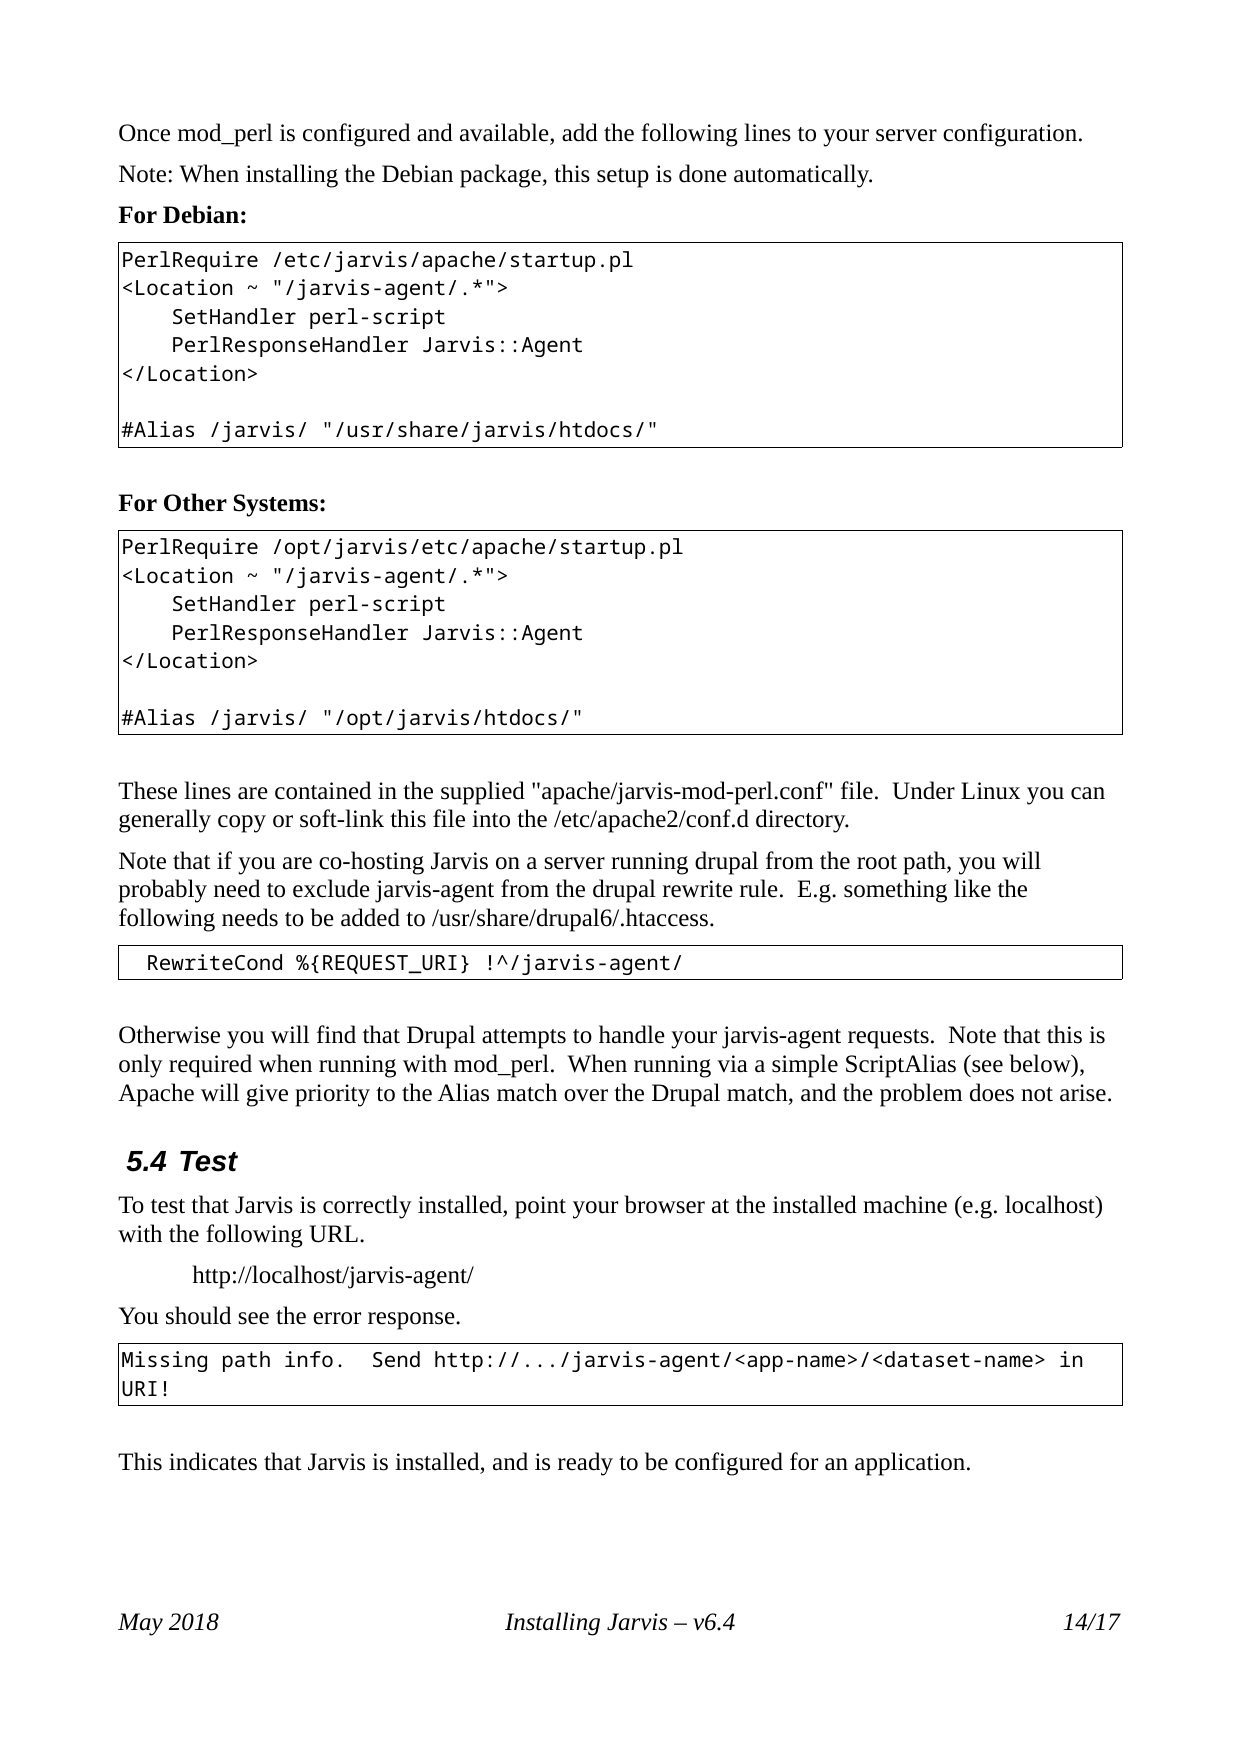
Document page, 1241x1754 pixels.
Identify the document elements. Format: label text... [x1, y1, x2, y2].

text SetHandler perl-script [119, 299, 1122, 327]
text You should see the error response. [118, 1301, 1122, 1330]
subtitle Test [118, 1144, 1122, 1178]
text PerlResponseHandler Jarvis::Agent [119, 615, 1122, 643]
text PerlRequire /etc/jarvis/apache/startup.pl [119, 243, 1122, 270]
text To test that Jarvis is correctly installed, point your browser at the installed machine (e.g. localhost) with the following URL. [118, 1190, 1122, 1248]
text Once mod_perl is configured and available, add the following lines to your server configuration. [118, 118, 1122, 147]
text These lines are contained in the supplied "apache/jarvis-mod-perl.conf" file. Under Linux you can generally copy or soft-link this file into the /etc/apache2/conf.d directory. [118, 776, 1122, 833]
text This indicates that Jarvis is installed, and is ready to be configured for an application. [118, 1447, 1122, 1476]
text Missing path info. Send http://.../jarvis-agent/<app-name>/<dataset-name> in URI! [119, 1344, 1122, 1405]
text <Location ~ "/jarvis-agent/.*"> [119, 558, 1122, 586]
text <Location ~ "/jarvis-agent/.*"> [119, 270, 1122, 299]
text Otherwise you will find that Drupal attempts to handle your jarvis-agent requests. Note that this is only required when running with mod_perl. When running via a simple ScriptAlias (see below), Apache will give priority to the Alias match over the Drupal match, and the problem does not arise. [118, 1020, 1122, 1107]
text Note that if you are co-hosting Jarvis on a server running drupal from the root path, you will probably need to exclude jarvis-agent from the drupal rewrite rule. E.g. something like the following needs to be added to /usr/share/drupal6/.htaccess. [118, 846, 1122, 932]
text RewriteCond %{REQUEST_URI} !^/jarvis-agent/ [119, 946, 1122, 979]
text For Other Systems: [118, 488, 1122, 517]
text PerlRequire /opt/jarvis/etc/apache/startup.pl [119, 531, 1122, 558]
text </Location> [119, 356, 1122, 387]
text Note: When installing the Debian package, this setup is done automatically. [118, 159, 1122, 188]
text #Alias /jarvis/ "/usr/share/jarvis/htdocs/" [119, 412, 1122, 447]
text </Location> [119, 643, 1122, 675]
text PerlResponseHandler Jarvis::Agent [119, 327, 1122, 356]
text SetHandler perl-script [119, 586, 1122, 615]
text http://localhost/jarvis-agent/ [118, 1260, 1122, 1289]
text For Debian: [118, 201, 1122, 229]
text #Alias /jarvis/ "/opt/jarvis/htdocs/" [119, 700, 1122, 734]
